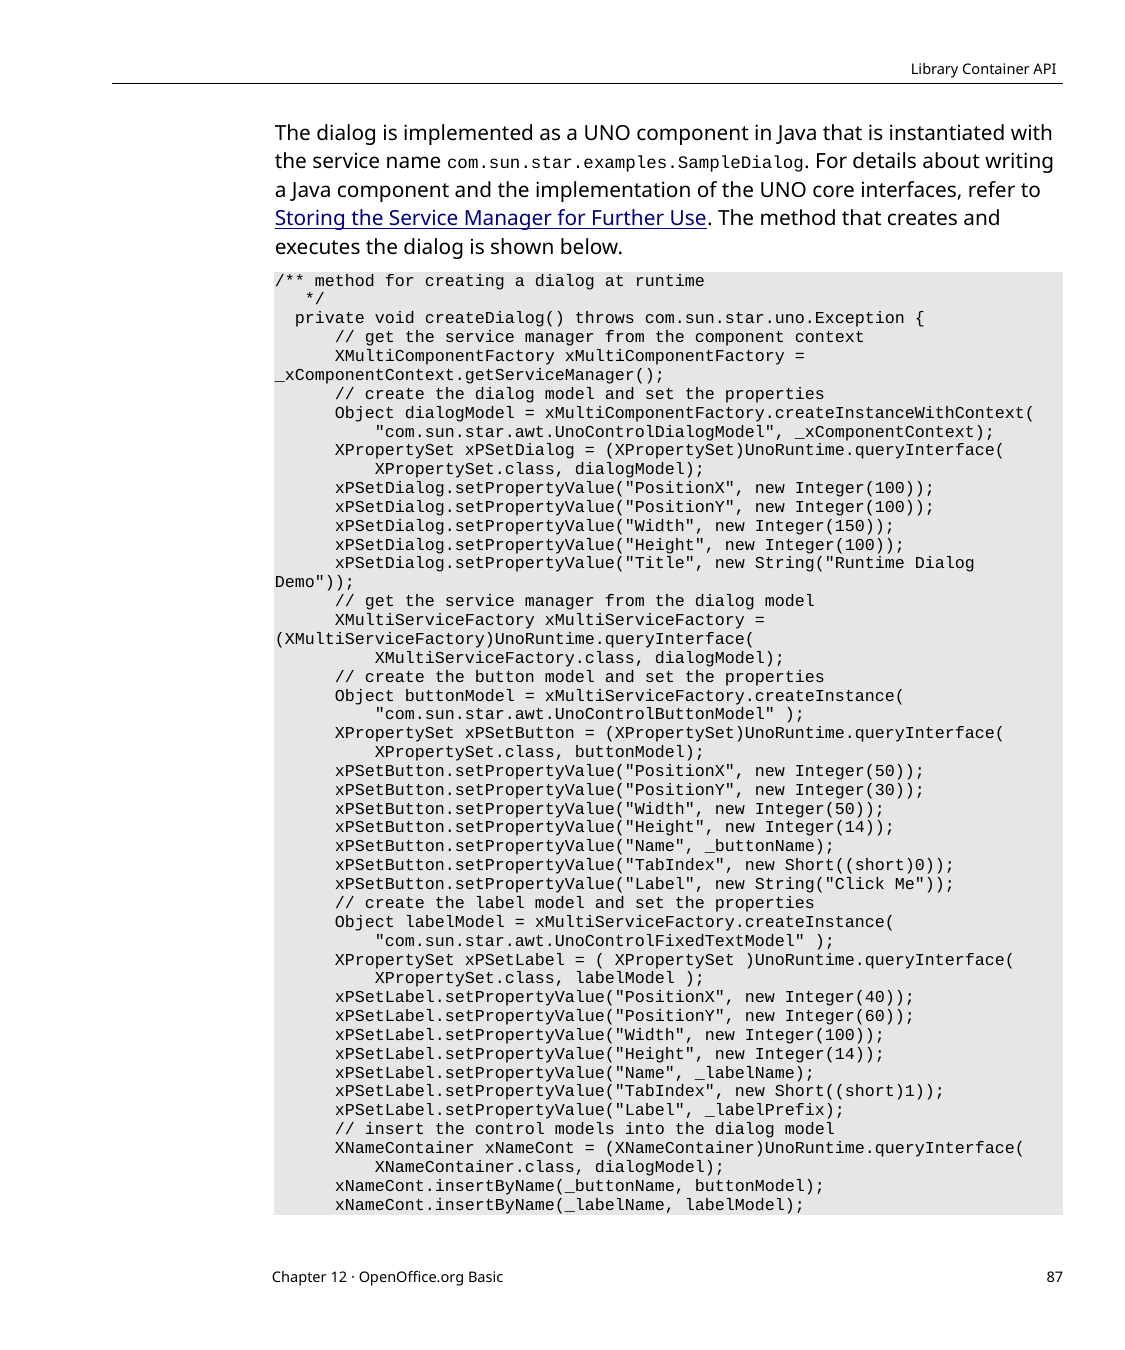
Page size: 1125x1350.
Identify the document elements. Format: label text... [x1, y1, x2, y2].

text /** method for creating a dialog at runtime */ private void createDialog() throws com.sun.star.uno.Exception { // get the service manager from the component context XMultiComponentFactory xMultiComponentFactory = _xComponentContext.getServiceManager(); // create the dialog model and set the properties Object dialogModel = xMultiComponentFactory.createInstanceWithContext( "com.sun.star.awt.UnoControlDialogModel", _xComponentContext); XPropertySet xPSetDialog = (XPropertySet)UnoRuntime.queryInterface( XPropertySet.class, dialogModel); xPSetDialog.setPropertyValue("PositionX", new Integer(100)); xPSetDialog.setPropertyValue("PositionY", new Integer(100)); xPSetDialog.setPropertyValue("Width", new Integer(150)); xPSetDialog.setPropertyValue("Height", new Integer(100)); xPSetDialog.setPropertyValue("Title", new String("Runtime Dialog Demo")); // get the service manager from the dialog model XMultiServiceFactory xMultiServiceFactory = (XMultiServiceFactory)UnoRuntime.queryInterface( XMultiServiceFactory.class, dialogModel); // create the button model and set the properties Object buttonModel = xMultiServiceFactory.createInstance( "com.sun.star.awt.UnoControlButtonModel" ); XPropertySet xPSetButton = (XPropertySet)UnoRuntime.queryInterface( XPropertySet.class, buttonModel); xPSetButton.setPropertyValue("PositionX", new Integer(50)); xPSetButton.setPropertyValue("PositionY", new Integer(30)); xPSetButton.setPropertyValue("Width", new Integer(50)); xPSetButton.setPropertyValue("Height", new Integer(14)); xPSetButton.setPropertyValue("Name", _buttonName); xPSetButton.setPropertyValue("TabIndex", new Short((short)0)); xPSetButton.setPropertyValue("Label", new String("Click Me")); // create the label model and set the properties Object labelModel = xMultiServiceFactory.createInstance( "com.sun.star.awt.UnoControlFixedTextModel" ); XPropertySet xPSetLabel = ( XPropertySet )UnoRuntime.queryInterface( XPropertySet.class, labelModel ); xPSetLabel.setPropertyValue("PositionX", new Integer(40)); xPSetLabel.setPropertyValue("PositionY", new Integer(60)); xPSetLabel.setPropertyValue("Width", new Integer(100)); xPSetLabel.setPropertyValue("Height", new Integer(14)); xPSetLabel.setPropertyValue("Name", _labelName); xPSetLabel.setPropertyValue("TabIndex", new Short((short)1)); xPSetLabel.setPropertyValue("Label", _labelPrefix); // insert the control models into the dialog model XNameContainer xNameCont = (XNameContainer)UnoRuntime.queryInterface( XNameContainer.class, dialogModel); xNameCont.insertByName(_buttonName, buttonModel); xNameCont.insertByName(_labelName, labelModel); [274, 272, 1063, 1215]
text The dialog is implemented as a UNO component in Java that is instantiated with the service name com.sun.star.examples.SampleDialog. For details about writing a Java component and the implementation of the UNO core interfaces, refer to Storing the Service Manager for Further Use. The method that creates and executes the dialog is shown below. [274, 118, 1063, 260]
